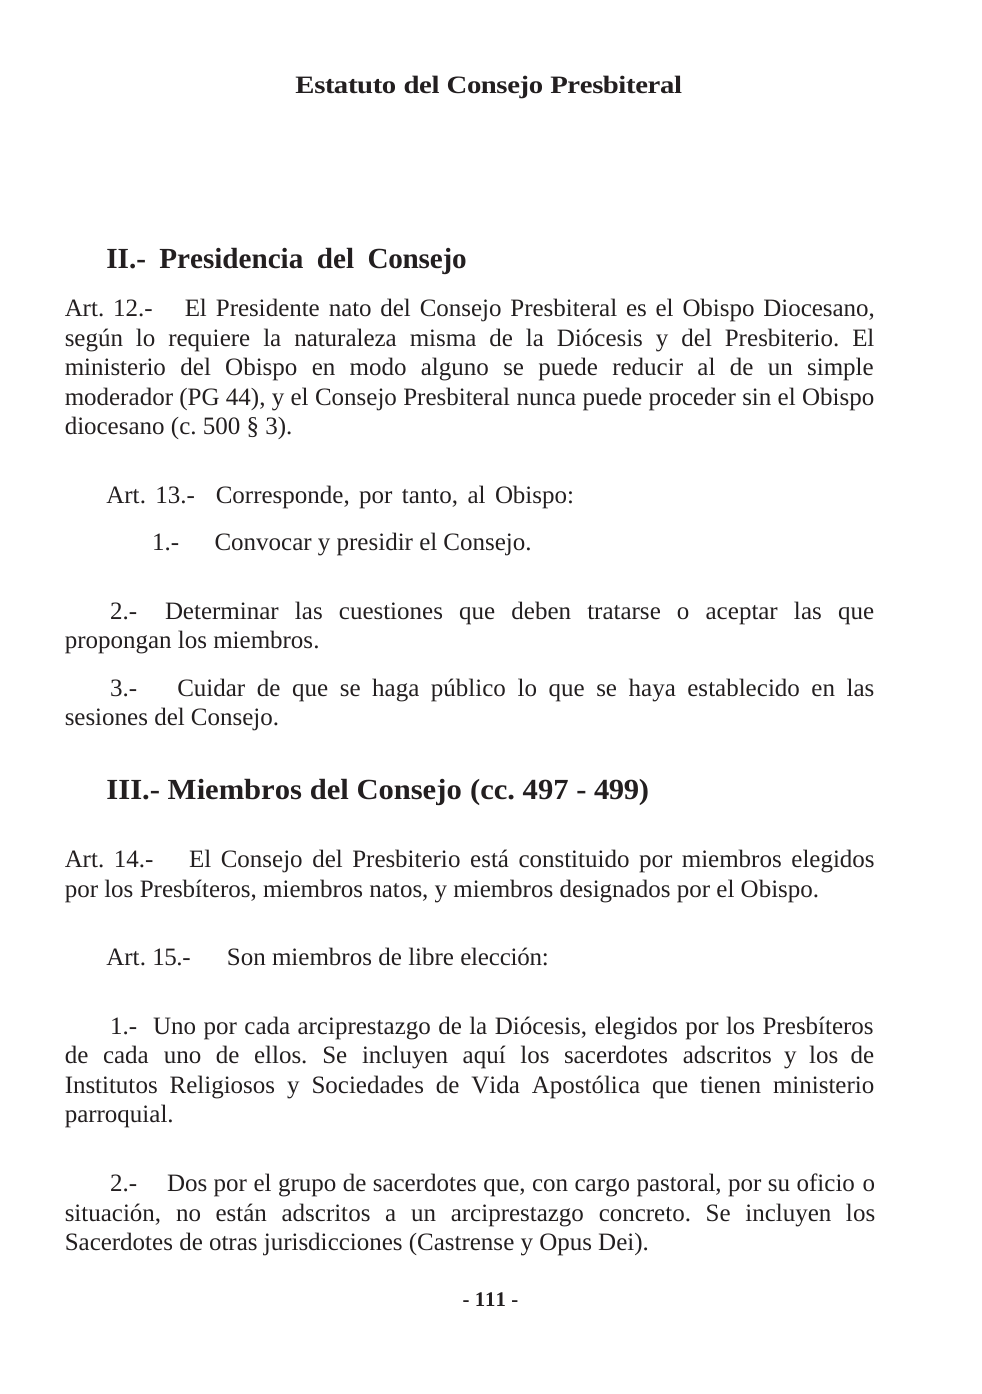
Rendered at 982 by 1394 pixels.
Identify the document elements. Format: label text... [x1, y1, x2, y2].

text 2.- Determinar las cuestiones que deben tratarse o aceptar las que propongan los miembros. [64, 596, 875, 654]
text 3.- Cuidar de que se haga público lo que se haya establecido en las sesiones del Consejo. [64, 673, 875, 731]
subtitle II.- Presidencia del Consejo [106, 242, 917, 275]
text Art. 13.- Corresponde, por tanto, al Obispo: 1.- Convocar y presidir el Consejo. [106, 480, 574, 556]
text 1.- Uno por cada arciprestazgo de la Diócesis, elegidos por los Presbíteros de cada uno de ellos. Se incluyen aquí los sacerdotes adscritos y los de Institutos Religiosos y Sociedades de Vida Apostólica que tienen ministerio parroquial. [64, 1011, 875, 1128]
text Art. 14.- El Consejo del Presbiterio está constituido por miembros elegidos por los Presbíteros, miembros natos, y miembros designados por el Obispo. [64, 844, 875, 903]
text Art. 15.- Son miembros de libre elección: [106, 942, 917, 971]
subtitle III.- Miembros del Consejo (cc. 497 - 499) [106, 772, 917, 805]
text 2.- Dos por el grupo de sacerdotes que, con cargo pastoral, por su oficio o situación, no están adscritos a un arciprestazgo concreto. Se incluyen los Sacerdotes de otras jurisdicciones (Castrense y Opus Dei). [64, 1168, 875, 1256]
text Art. 12.- El Presidente nato del Consejo Presbiteral es el Obispo Diocesano, según lo requiere la naturaleza misma de la Diócesis y del Presbiterio. El ministerio del Obispo en modo alguno se puede reducir al de un simple moderador (PG 44), y el Consejo Presbiteral nunca puede proceder sin el Obispo diocesano (c. 500 § 3). [64, 293, 875, 440]
